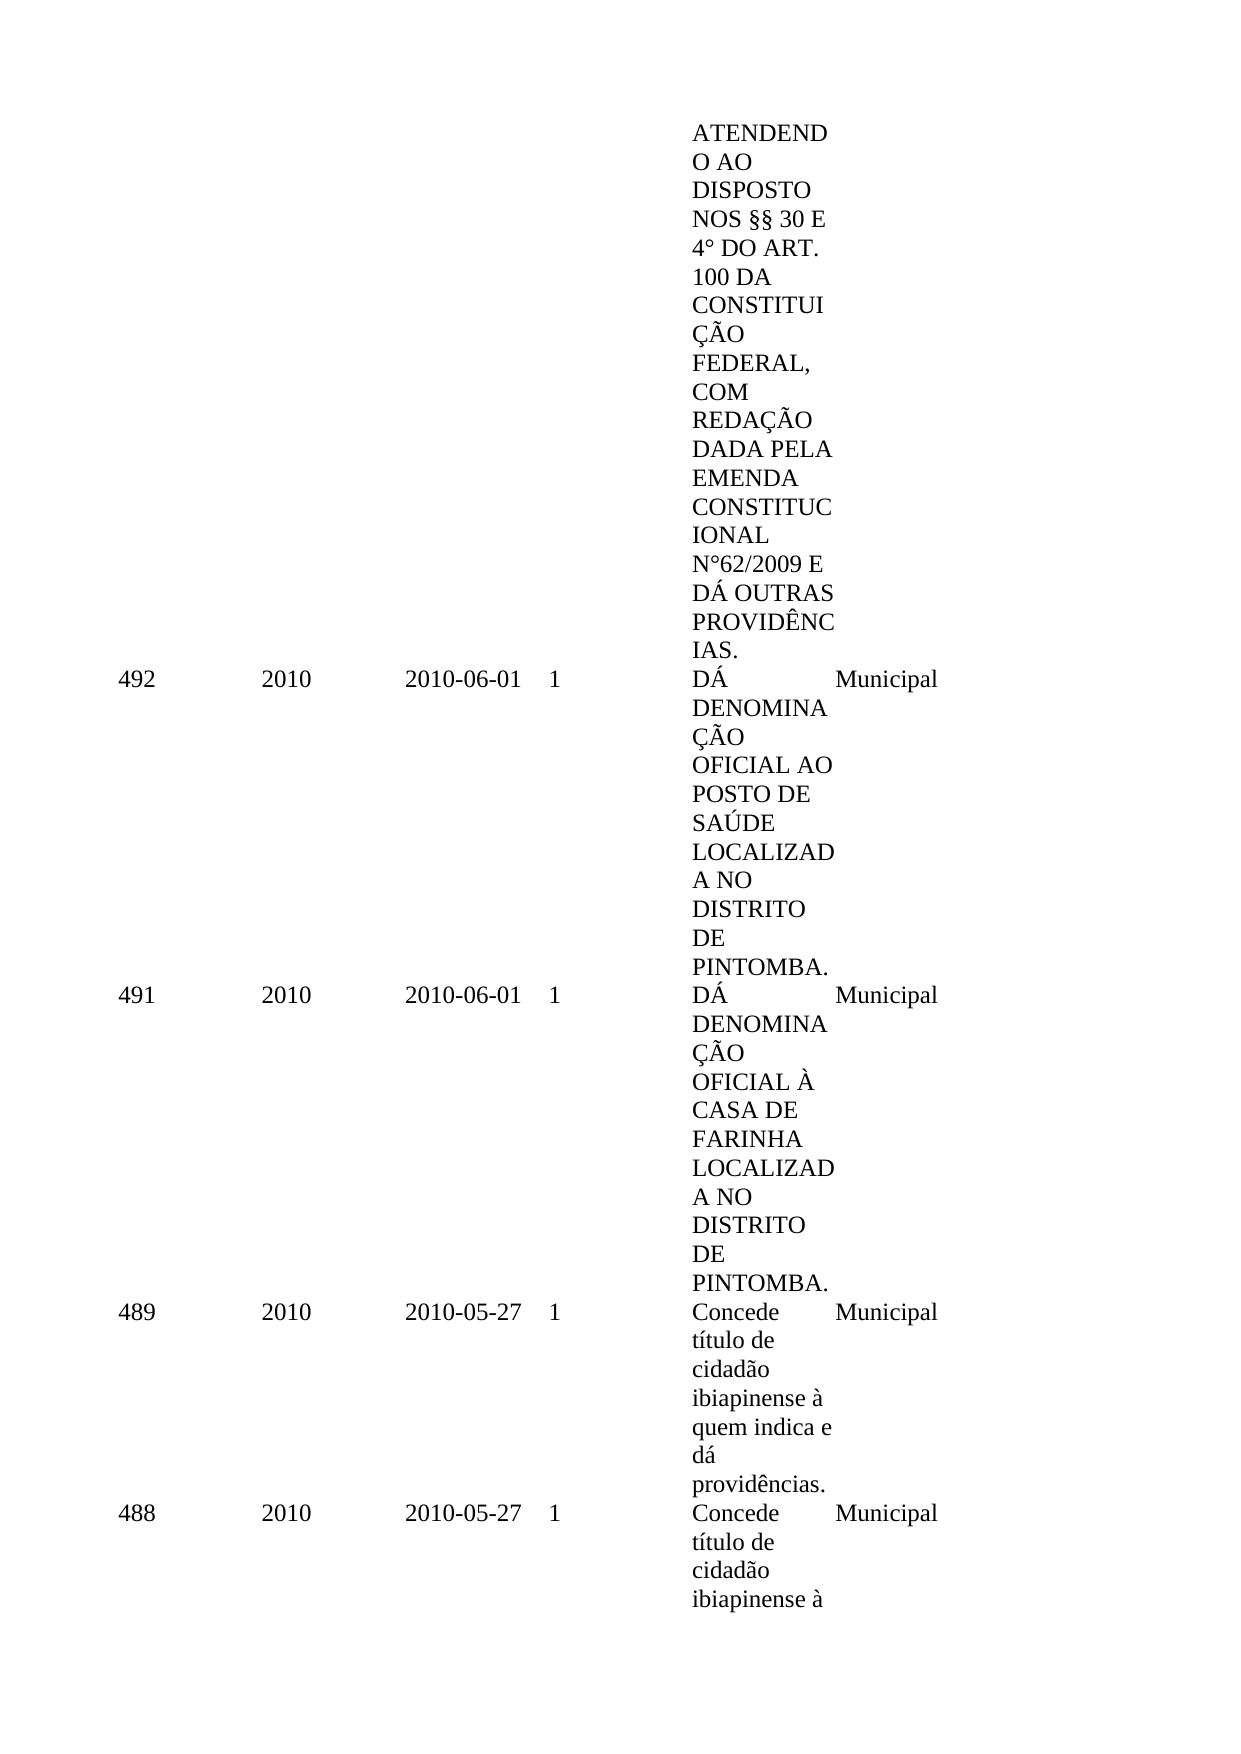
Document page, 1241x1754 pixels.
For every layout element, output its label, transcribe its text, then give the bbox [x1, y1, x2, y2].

table_cell 2010-06-01 [405, 981, 548, 1297]
table_cell 1 [548, 1297, 692, 1498]
table_cell [979, 664, 1122, 981]
table_cell 2010 [261, 664, 405, 981]
table_cell Concede título de cidadão ibiapinense à quem indica e dá providências. [692, 1297, 835, 1498]
table_cell Municipal [835, 664, 979, 981]
table_cell [979, 118, 1122, 664]
table_cell [118, 118, 261, 664]
table_cell 2010 [261, 1297, 405, 1498]
table_cell 1 [548, 664, 692, 981]
table_cell 491 [118, 981, 261, 1297]
table_cell 492 [118, 664, 261, 981]
table_cell [548, 118, 692, 664]
table_cell 2010-06-01 [405, 664, 548, 981]
table_cell DÁ DENOMINAÇÃO OFICIAL AO POSTO DE SAÚDE LOCALIZADA NO DISTRITO DE PINTOMBA. [692, 664, 835, 981]
table_cell Concede título de cidadão ibiapinense à [692, 1498, 835, 1613]
table_cell 2010 [261, 981, 405, 1297]
table_cell [979, 1297, 1122, 1498]
table_cell 2010-05-27 [405, 1498, 548, 1613]
table_cell DÁ DENOMINAÇÃO OFICIAL À CASA DE FARINHA LOCALIZADA NO DISTRITO DE PINTOMBA. [692, 981, 835, 1297]
table_cell Municipal [835, 1498, 979, 1613]
table_cell 2010 [261, 1498, 405, 1613]
table_cell 488 [118, 1498, 261, 1613]
table_cell 2010-05-27 [405, 1297, 548, 1498]
table_cell 1 [548, 1498, 692, 1613]
table_cell [979, 981, 1122, 1297]
table_cell 489 [118, 1297, 261, 1498]
table_cell [835, 118, 979, 664]
table_cell ATENDENDO AO DISPOSTO NOS §§ 30 E 4° DO ART. 100 DA CONSTITUIÇÃO FEDERAL, COM REDAÇÃO DADA PELA EMENDA CONSTITUCIONAL N°62/2009 E DÁ OUTRAS PROVIDÊNCIAS. [692, 118, 835, 664]
table_cell [979, 1498, 1122, 1613]
table_cell [405, 118, 548, 664]
table_cell Municipal [835, 981, 979, 1297]
table_cell Municipal [835, 1297, 979, 1498]
table_cell 1 [548, 981, 692, 1297]
table_cell [261, 118, 405, 664]
